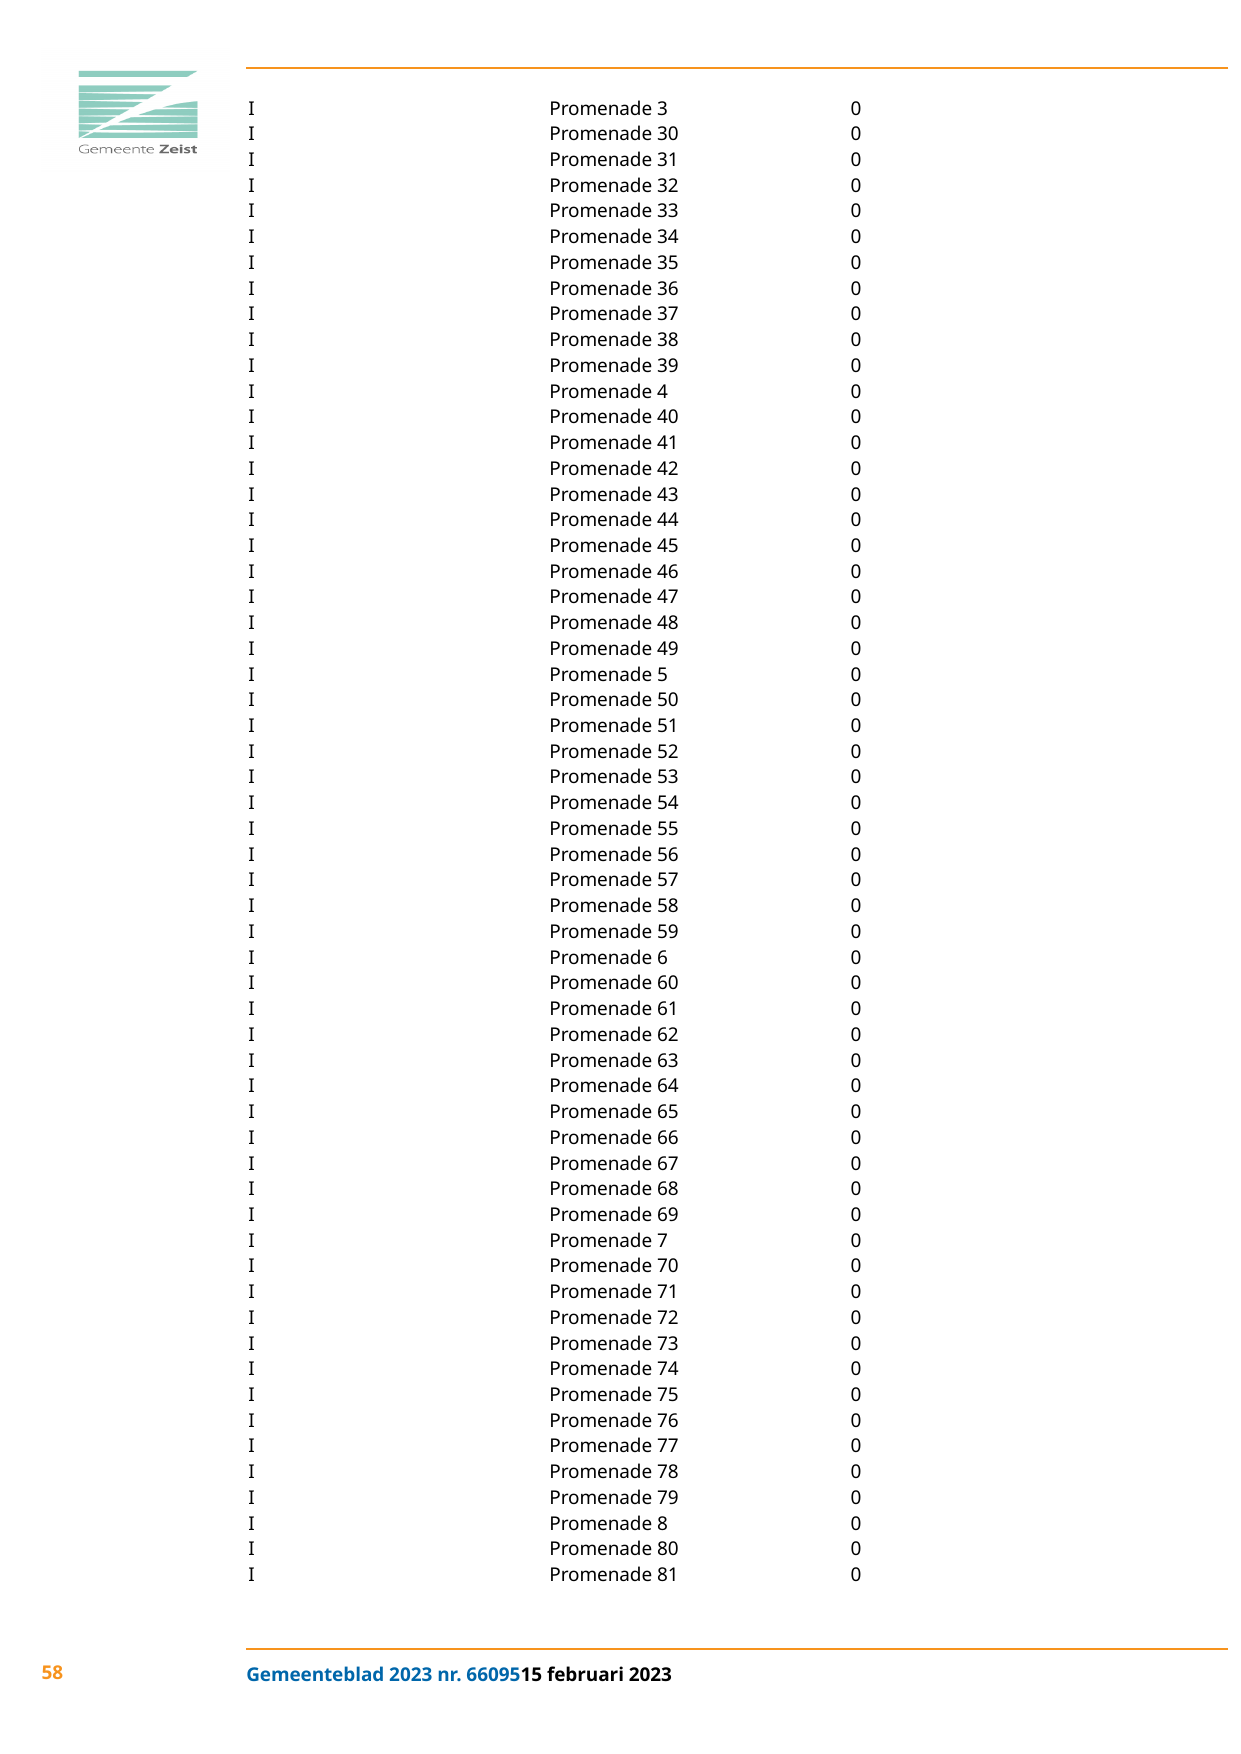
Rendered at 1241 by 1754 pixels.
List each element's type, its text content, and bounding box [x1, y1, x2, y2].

table_cell 0 [850, 95, 1152, 121]
table_cell 0 [850, 1227, 1152, 1253]
table_cell 0 [850, 249, 1152, 275]
table_cell Promenade 7 [549, 1227, 850, 1253]
table_cell Promenade 8 [549, 1510, 850, 1536]
table_cell Promenade 31 [549, 146, 850, 172]
table_cell I [248, 1073, 549, 1098]
table_cell Promenade 39 [549, 352, 850, 378]
table_cell 0 [850, 1561, 1152, 1587]
table_cell Promenade 34 [549, 224, 850, 249]
table_cell I [248, 95, 549, 121]
table_cell I [248, 635, 549, 661]
table_cell 0 [850, 712, 1152, 738]
table_cell Promenade 76 [549, 1407, 850, 1433]
table_cell 0 [850, 1407, 1152, 1433]
table_cell Promenade 73 [549, 1330, 850, 1356]
table_cell I [248, 481, 549, 506]
table_cell 0 [850, 198, 1152, 223]
table_cell 0 [850, 584, 1152, 609]
table_cell Promenade 40 [549, 404, 850, 429]
table_cell I [248, 1304, 549, 1330]
table_cell Promenade 33 [549, 198, 850, 223]
table_cell Promenade 69 [549, 1201, 850, 1227]
table_cell Promenade 51 [549, 712, 850, 738]
table_cell I [248, 1021, 549, 1047]
table_cell Promenade 79 [549, 1484, 850, 1510]
table_cell 0 [850, 995, 1152, 1021]
table_cell 0 [850, 1330, 1152, 1356]
table_cell I [248, 224, 549, 249]
table_cell I [248, 1536, 549, 1561]
table_cell I [248, 712, 549, 738]
table_cell I [248, 1407, 549, 1433]
table_cell I [248, 918, 549, 944]
table_cell 0 [850, 609, 1152, 635]
table_cell Promenade 48 [549, 609, 850, 635]
table_cell 0 [850, 1098, 1152, 1124]
table_cell 0 [850, 1459, 1152, 1484]
table_cell I [248, 1330, 549, 1356]
table_cell 0 [850, 455, 1152, 481]
table_cell 0 [850, 146, 1152, 172]
table_cell I [248, 558, 549, 584]
table_cell I [248, 995, 549, 1021]
table_cell Promenade 80 [549, 1536, 850, 1561]
table_cell I [248, 867, 549, 892]
table_cell 0 [850, 1304, 1152, 1330]
table_cell I [248, 455, 549, 481]
table_cell I [248, 1047, 549, 1072]
table_cell 0 [850, 326, 1152, 352]
table_cell 0 [850, 1433, 1152, 1458]
table_cell I [248, 1098, 549, 1124]
table_cell 0 [850, 1381, 1152, 1407]
table_cell Promenade 49 [549, 635, 850, 661]
table_cell Promenade 44 [549, 506, 850, 532]
table_cell Promenade 55 [549, 815, 850, 841]
table_cell 0 [850, 764, 1152, 789]
table_cell I [248, 970, 549, 995]
table_cell Promenade 62 [549, 1021, 850, 1047]
table_cell 0 [850, 275, 1152, 301]
table_cell Promenade 54 [549, 790, 850, 815]
table_cell I [248, 790, 549, 815]
table_cell 0 [850, 1201, 1152, 1227]
table_cell I [248, 275, 549, 301]
table_cell Promenade 6 [549, 944, 850, 969]
table_cell I [248, 506, 549, 532]
table_cell 0 [850, 970, 1152, 995]
table_cell 0 [850, 815, 1152, 841]
table_cell I [248, 893, 549, 918]
table_cell 0 [850, 738, 1152, 764]
table_cell 0 [850, 506, 1152, 532]
picture [41, 47, 231, 172]
table_cell Promenade 52 [549, 738, 850, 764]
table_cell Promenade 63 [549, 1047, 850, 1072]
table_cell I [248, 301, 549, 326]
table_cell 0 [850, 224, 1152, 249]
table_cell 0 [850, 1073, 1152, 1098]
table_cell 0 [850, 893, 1152, 918]
table_cell 0 [850, 172, 1152, 198]
table_cell I [248, 1561, 549, 1587]
table_cell I [248, 326, 549, 352]
table_cell 0 [850, 121, 1152, 146]
table_cell Promenade 78 [549, 1459, 850, 1484]
table_cell 0 [850, 1150, 1152, 1175]
table_cell I [248, 1278, 549, 1304]
table_cell Promenade 68 [549, 1175, 850, 1201]
table_cell Promenade 81 [549, 1561, 850, 1587]
table_cell 0 [850, 1175, 1152, 1201]
table_cell Promenade 60 [549, 970, 850, 995]
table_cell 0 [850, 429, 1152, 455]
table_cell Promenade 5 [549, 661, 850, 687]
table_cell Promenade 72 [549, 1304, 850, 1330]
table_cell I [248, 1356, 549, 1381]
table_cell Promenade 35 [549, 249, 850, 275]
table_cell I [248, 841, 549, 867]
table_cell I [248, 1227, 549, 1253]
table_cell Promenade 59 [549, 918, 850, 944]
table_cell Promenade 47 [549, 584, 850, 609]
table_cell Promenade 70 [549, 1253, 850, 1278]
table_cell I [248, 944, 549, 969]
table_cell I [248, 609, 549, 635]
table_cell I [248, 738, 549, 764]
table_cell I [248, 1124, 549, 1150]
table_cell I [248, 198, 549, 223]
table_cell I [248, 378, 549, 403]
table_cell I [248, 404, 549, 429]
table_cell Promenade 66 [549, 1124, 850, 1150]
table_cell Promenade 30 [549, 121, 850, 146]
table_cell Promenade 46 [549, 558, 850, 584]
table_cell 0 [850, 1124, 1152, 1150]
table_cell Promenade 71 [549, 1278, 850, 1304]
table_cell Promenade 77 [549, 1433, 850, 1458]
table_cell Promenade 3 [549, 95, 850, 121]
table_cell Promenade 36 [549, 275, 850, 301]
table_cell Promenade 45 [549, 532, 850, 558]
table_cell 0 [850, 661, 1152, 687]
table_cell I [248, 249, 549, 275]
table_cell 0 [850, 944, 1152, 969]
table_cell 0 [850, 687, 1152, 712]
table_cell 0 [850, 558, 1152, 584]
table_cell Promenade 4 [549, 378, 850, 403]
table_cell Promenade 38 [549, 326, 850, 352]
table_cell I [248, 1484, 549, 1510]
table_cell 0 [850, 1484, 1152, 1510]
table_cell I [248, 764, 549, 789]
table_cell Promenade 58 [549, 893, 850, 918]
table_cell I [248, 1510, 549, 1536]
table_cell 0 [850, 790, 1152, 815]
table_cell I [248, 146, 549, 172]
table_cell I [248, 1253, 549, 1278]
table_cell 0 [850, 635, 1152, 661]
table_cell 0 [850, 918, 1152, 944]
table_cell 0 [850, 378, 1152, 403]
table_cell Promenade 42 [549, 455, 850, 481]
table_cell I [248, 1201, 549, 1227]
table_cell Promenade 64 [549, 1073, 850, 1098]
table_cell 0 [850, 532, 1152, 558]
table_cell 0 [850, 1356, 1152, 1381]
table_cell I [248, 687, 549, 712]
table_cell Promenade 43 [549, 481, 850, 506]
table_cell I [248, 1433, 549, 1458]
table_cell Promenade 32 [549, 172, 850, 198]
table_cell Promenade 65 [549, 1098, 850, 1124]
table_cell I [248, 815, 549, 841]
table_cell I [248, 352, 549, 378]
table_cell I [248, 532, 549, 558]
table_cell Promenade 50 [549, 687, 850, 712]
table_cell 0 [850, 352, 1152, 378]
table_cell Promenade 41 [549, 429, 850, 455]
table_cell Promenade 37 [549, 301, 850, 326]
table_cell I [248, 121, 549, 146]
table_cell 0 [850, 1536, 1152, 1561]
table_cell I [248, 1459, 549, 1484]
table_cell I [248, 172, 549, 198]
table_cell I [248, 1150, 549, 1175]
table_cell I [248, 584, 549, 609]
table_cell I [248, 1175, 549, 1201]
table_cell I [248, 429, 549, 455]
table_cell I [248, 661, 549, 687]
table_cell 0 [850, 1047, 1152, 1072]
table_cell Promenade 74 [549, 1356, 850, 1381]
table_cell Promenade 61 [549, 995, 850, 1021]
table_cell 0 [850, 867, 1152, 892]
table_cell 0 [850, 481, 1152, 506]
table_cell 0 [850, 1021, 1152, 1047]
table_cell Promenade 57 [549, 867, 850, 892]
table_cell Promenade 75 [549, 1381, 850, 1407]
table_cell Promenade 56 [549, 841, 850, 867]
table_cell Promenade 53 [549, 764, 850, 789]
table_cell 0 [850, 404, 1152, 429]
table_cell 0 [850, 301, 1152, 326]
table_cell 0 [850, 841, 1152, 867]
table_cell 0 [850, 1510, 1152, 1536]
table_cell I [248, 1381, 549, 1407]
table_cell 0 [850, 1278, 1152, 1304]
table_cell 0 [850, 1253, 1152, 1278]
table_cell Promenade 67 [549, 1150, 850, 1175]
